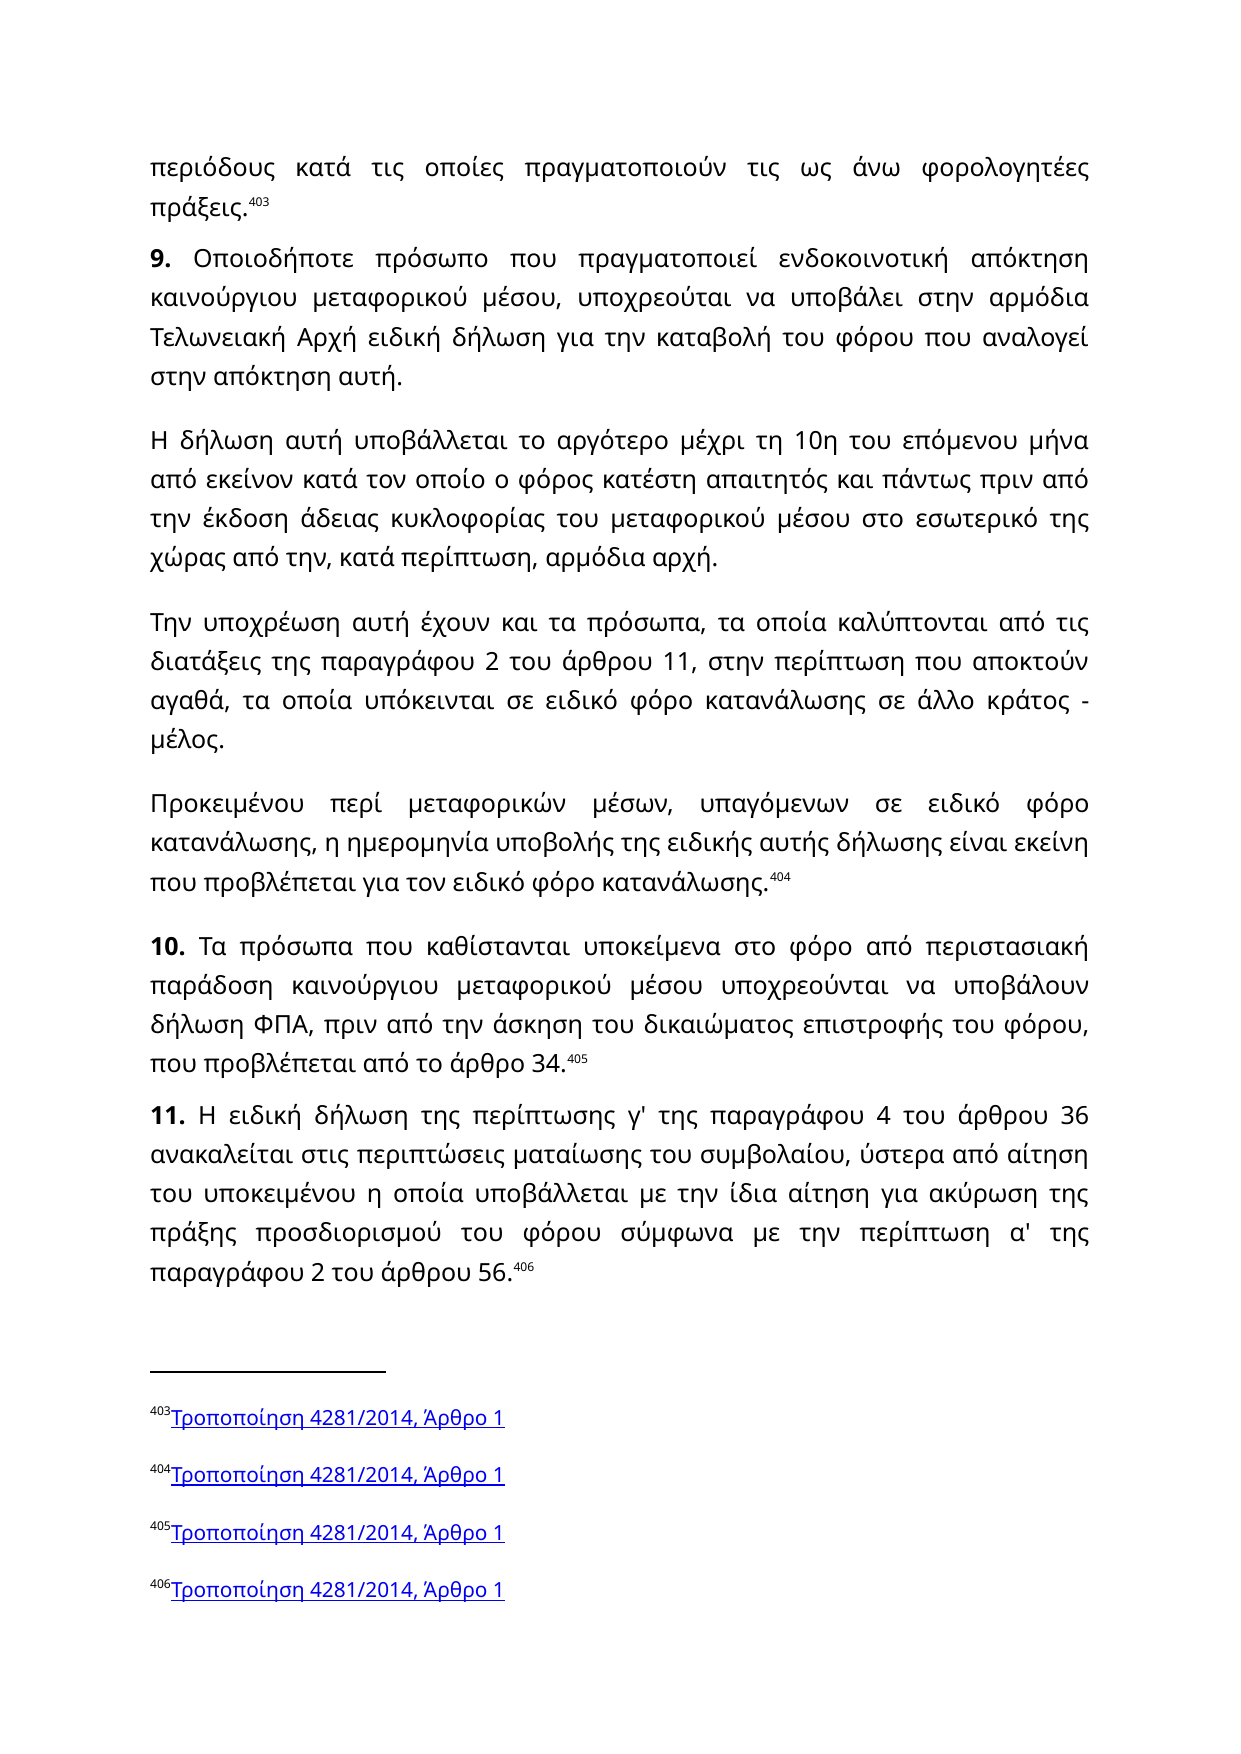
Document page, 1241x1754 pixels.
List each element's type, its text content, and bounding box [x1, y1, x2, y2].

text Η δήλωση αυτή υποβάλλεται το αργότερο μέχρι τη 10η του επόμενου μήνα από εκείνον κατά τον οποίο ο φόρος κατέστη απαιτητός και πάντως πριν από την έκδοση άδειας κυκλοφορίας του μεταφορικού μέσου στο εσωτερικό της χώρας από την, κατά περίπτωση, αρμόδια αρχή. [150, 422, 1090, 574]
text 9. Οποιοδήποτε πρόσωπο που πραγματοποιεί ενδοκοινοτική απόκτηση καινούργιου μεταφορικού μέσου, υποχρεούται να υποβάλει στην αρμόδια Τελωνειακή Αρχή ειδική δήλωση για την καταβολή του φόρου που αναλογεί στην απόκτηση αυτή. [150, 241, 1090, 392]
text Τροποποίηση 4281/2014, Άρθρο 1 [150, 1460, 1090, 1489]
text Τροποποίηση 4281/2014, Άρθρο 1 [150, 1518, 1090, 1546]
text Την υποχρέωση αυτή έχουν και τα πρόσωπα, τα οποία καλύπτονται από τις διατάξεις της παραγράφου 2 του άρθρου 11, στην περίπτωση που αποκτούν αγαθά, τα οποία υπόκεινται σε ειδικό φόρο κατανάλωσης σε άλλο κράτος - μέλος. [150, 604, 1090, 756]
text περιόδους κατά τις οποίες πραγματοποιούν τις ως άνω φορολογητέες πράξεις. [150, 150, 1090, 223]
text Τροποποίηση 4281/2014, Άρθρο 1 [150, 1403, 1090, 1431]
text 10. Τα πρόσωπα που καθίστανται υποκείμενα στο φόρο από περιστασιακή παράδοση καινούργιου μεταφορικού μέσου υποχρεούνται να υποβάλουν δήλωση ΦΠΑ, πριν από την άσκηση του δικαιώματος επιστροφής του φόρου, που προβλέπεται από το άρθρο 34. [150, 928, 1090, 1080]
text Προκειμένου περί μεταφορικών μέσων, υπαγόμενων σε ειδικό φόρο κατανάλωσης, η ημερομηνία υποβολής της ειδικής αυτής δήλωσης είναι εκείνη που προβλέπεται για τον ειδικό φόρο κατανάλωσης. [150, 786, 1090, 898]
text Τροποποίηση 4281/2014, Άρθρο 1 [150, 1576, 1090, 1604]
text 11. Η ειδική δήλωση της περίπτωσης γ' της παραγράφου 4 του άρθρου 36 ανακαλείται στις περιπτώσεις ματαίωσης του συμβολαίου, ύστερα από αίτηση του υποκειμένου η οποία υποβάλλεται με την ίδια αίτηση για ακύρωση της πράξης προσδιορισμού του φόρου σύμφωνα με την περίπτωση α' της παραγράφου 2 του άρθρου 56. [150, 1097, 1090, 1288]
